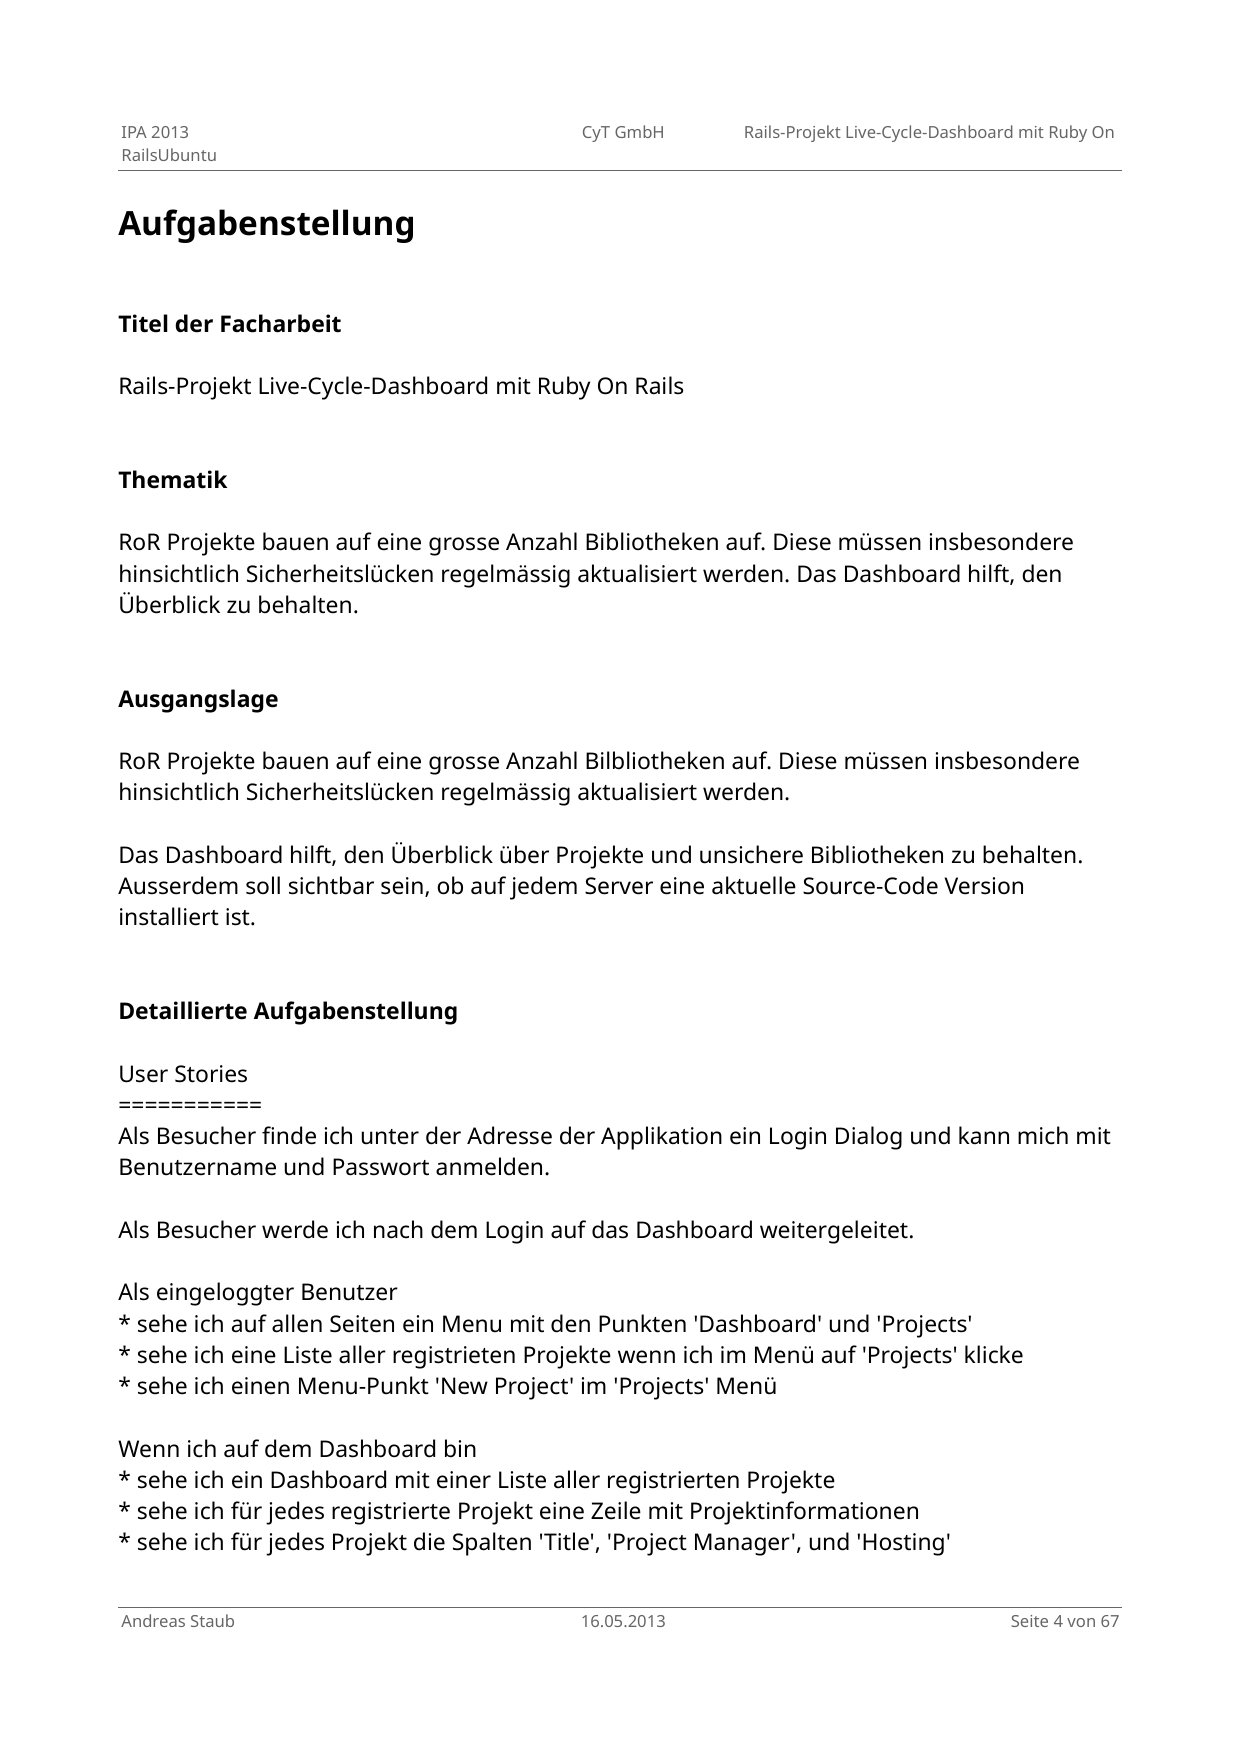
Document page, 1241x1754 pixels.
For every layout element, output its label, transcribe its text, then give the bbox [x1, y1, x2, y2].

text * sehe ich auf allen Seiten ein Menu mit den Punkten 'Dashboard' und 'Projects' [118, 1308, 1122, 1339]
text * sehe ich für jedes registrierte Projekt eine Zeile mit Projektinformationen [118, 1495, 1122, 1526]
text Das Dashboard hilft, den Überblick über Projekte und unsichere Bibliotheken zu behalten. Ausserdem soll sichtbar sein, ob auf jedem Server eine aktuelle Source-Code Version installiert ist. [118, 839, 1122, 933]
text Detaillierte Aufgabenstellung [118, 995, 1122, 1026]
text User Stories [118, 1058, 1122, 1089]
text Aufgabenstellung [118, 200, 1122, 245]
text Als eingeloggter Benutzer [118, 1276, 1122, 1308]
text =========== [118, 1089, 1122, 1120]
text * sehe ich ein Dashboard mit einer Liste aller registrierten Projekte [118, 1464, 1122, 1495]
text Als Besucher finde ich unter der Adresse der Applikation ein Login Dialog und kann mich mit Benutzername und Passwort anmelden. [118, 1120, 1122, 1183]
text RoR Projekte bauen auf eine grosse Anzahl Bibliotheken auf. Diese müssen insbesondere hinsichtlich Sicherheitslücken regelmässig aktualisiert werden. Das Dashboard hilft, den Überblick zu behalten. [118, 526, 1122, 620]
text RoR Projekte bauen auf eine grosse Anzahl Bilbliotheken auf. Diese müssen insbesondere hinsichtlich Sicherheitslücken regelmässig aktualisiert werden. [118, 745, 1122, 808]
text * sehe ich für jedes Projekt die Spalten 'Title', 'Project Manager', und 'Hosting' [118, 1526, 1122, 1558]
text * sehe ich eine Liste aller registrieten Projekte wenn ich im Menü auf 'Projects' klicke [118, 1339, 1122, 1370]
text Thematik [118, 464, 1122, 495]
text Als Besucher werde ich nach dem Login auf das Dashboard weitergeleitet. [118, 1214, 1122, 1245]
text Ausgangslage [118, 683, 1122, 714]
text Titel der Facharbeit [118, 308, 1122, 339]
text * sehe ich einen Menu-Punkt 'New Project' im 'Projects' Menü [118, 1370, 1122, 1401]
text Rails-Projekt Live-Cycle-Dashboard mit Ruby On Rails [118, 370, 1122, 401]
text Wenn ich auf dem Dashboard bin [118, 1433, 1122, 1464]
